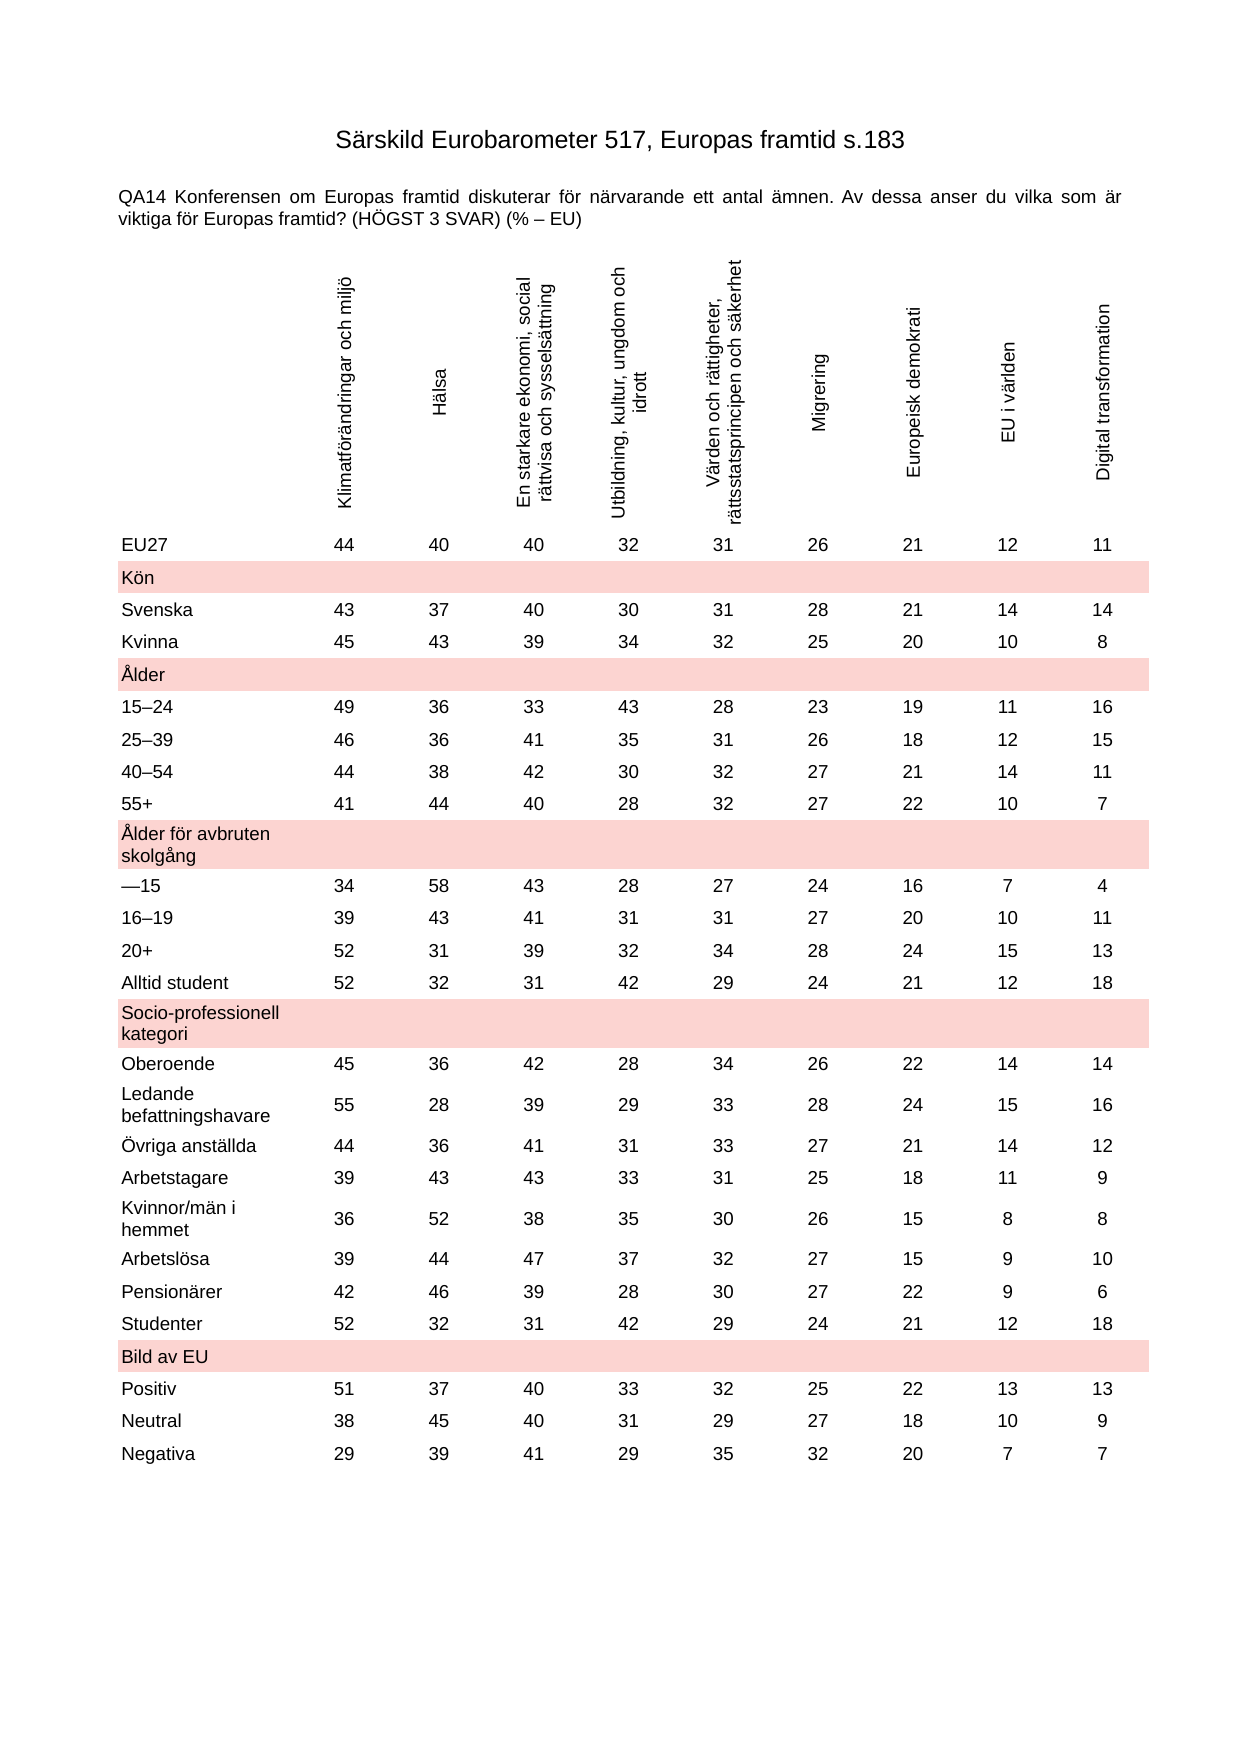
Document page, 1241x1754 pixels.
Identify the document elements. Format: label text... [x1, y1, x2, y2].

table_cell [486, 820, 581, 869]
table_cell 27 [676, 869, 770, 902]
table_cell 30 [581, 755, 676, 788]
table_cell 46 [296, 723, 391, 755]
table_cell [676, 658, 770, 691]
table_cell 36 [391, 691, 486, 723]
table_cell [960, 658, 1055, 691]
table_cell 18 [865, 1405, 960, 1437]
table_cell 40 [486, 788, 581, 820]
table_cell 25–39 [118, 723, 296, 755]
table_cell [391, 658, 486, 691]
table_cell 28 [770, 1080, 865, 1129]
table_cell 8 [960, 1194, 1055, 1243]
table_cell 39 [486, 1275, 581, 1308]
table_header Europeisk demokrati [865, 257, 960, 529]
table_cell 38 [391, 755, 486, 788]
table_cell 45 [296, 626, 391, 658]
table_cell 46 [391, 1275, 486, 1308]
table_cell 34 [676, 934, 770, 966]
table_cell 58 [391, 869, 486, 902]
table_cell 10 [960, 788, 1055, 820]
table_cell 18 [865, 723, 960, 755]
table_cell Ålder [118, 658, 296, 691]
table_cell 41 [486, 723, 581, 755]
table_cell 36 [391, 1048, 486, 1080]
table_cell 26 [770, 1048, 865, 1080]
table_cell [865, 1340, 960, 1372]
table_cell 41 [486, 902, 581, 934]
table_cell 27 [770, 1275, 865, 1308]
table_cell 27 [770, 1243, 865, 1275]
table_cell 37 [581, 1243, 676, 1275]
table_cell 15 [865, 1194, 960, 1243]
table_cell [296, 820, 391, 869]
table_cell [676, 999, 770, 1048]
table_header Värden och rättigheter, rättsstatsprincipen och säkerhet [676, 257, 770, 529]
table_cell 43 [296, 594, 391, 626]
table_cell 32 [676, 1243, 770, 1275]
table_cell 36 [391, 1129, 486, 1161]
table_cell 15 [1055, 723, 1149, 755]
table_cell 31 [676, 723, 770, 755]
table_cell 29 [676, 1308, 770, 1340]
table_cell 39 [296, 902, 391, 934]
table_cell 15–24 [118, 691, 296, 723]
table_cell 32 [581, 934, 676, 966]
table_cell [960, 1340, 1055, 1372]
table_cell Bild av EU [118, 1340, 296, 1372]
table_cell Arbetslösa [118, 1243, 296, 1275]
table_cell 39 [486, 626, 581, 658]
table_cell 38 [486, 1194, 581, 1243]
table_cell 37 [391, 1373, 486, 1405]
table_cell 40 [391, 529, 486, 561]
table_cell 38 [296, 1405, 391, 1437]
table_header Digital transformation [1055, 257, 1149, 529]
table_cell 20 [865, 902, 960, 934]
table_cell 13 [1055, 1373, 1149, 1405]
table_cell [960, 561, 1055, 593]
table_cell 43 [391, 902, 486, 934]
table_cell 24 [770, 966, 865, 999]
table_cell 7 [960, 1437, 1055, 1469]
table_cell 40 [486, 1373, 581, 1405]
table_cell 40 [486, 594, 581, 626]
table_cell [865, 658, 960, 691]
table_cell 32 [676, 755, 770, 788]
table_cell 28 [581, 788, 676, 820]
table_cell [296, 561, 391, 593]
table_cell 7 [1055, 788, 1149, 820]
table_cell 41 [296, 788, 391, 820]
table_cell [676, 561, 770, 593]
table_cell 30 [676, 1194, 770, 1243]
table_cell 43 [486, 1161, 581, 1194]
table_cell [581, 1340, 676, 1372]
table_cell 19 [865, 691, 960, 723]
text QA14 Konferensen om Europas framtid diskuterar för närvarande ett antal ämnen. Av dessa anser du vilka som är viktiga för Europas framtid? (HÖGST 3 SVAR) (% – EU) [118, 186, 1122, 229]
table_cell 13 [960, 1373, 1055, 1405]
table_header En starkare ekonomi, social rättvisa och sysselsättning [486, 257, 581, 529]
table_cell [865, 999, 960, 1048]
table_cell 33 [581, 1161, 676, 1194]
table_cell 26 [770, 723, 865, 755]
table_cell 21 [865, 966, 960, 999]
table_cell 36 [391, 723, 486, 755]
table_cell [486, 1340, 581, 1372]
table_cell 29 [581, 1437, 676, 1469]
table_cell 55 [296, 1080, 391, 1129]
table_cell 28 [391, 1080, 486, 1129]
table_cell 16 [865, 869, 960, 902]
table_cell 39 [296, 1243, 391, 1275]
table_cell 10 [960, 626, 1055, 658]
table_cell 24 [865, 1080, 960, 1129]
table_cell 15 [865, 1243, 960, 1275]
table_cell 14 [960, 1048, 1055, 1080]
table_cell 22 [865, 1275, 960, 1308]
table_cell 43 [391, 1161, 486, 1194]
table_cell [1055, 561, 1149, 593]
table_cell 44 [296, 755, 391, 788]
table_cell 33 [486, 691, 581, 723]
table_cell 18 [865, 1161, 960, 1194]
table_cell 12 [960, 1308, 1055, 1340]
table_cell 39 [296, 1161, 391, 1194]
table_cell 24 [865, 934, 960, 966]
table_cell 10 [960, 902, 1055, 934]
table_cell Positiv [118, 1373, 296, 1405]
table_cell 20 [865, 1437, 960, 1469]
table_cell 16 [1055, 1080, 1149, 1129]
table_cell 27 [770, 902, 865, 934]
table_cell [581, 561, 676, 593]
table_cell 35 [581, 1194, 676, 1243]
table_cell 28 [676, 691, 770, 723]
table_cell 24 [770, 1308, 865, 1340]
table_cell 36 [296, 1194, 391, 1243]
table_cell 45 [296, 1048, 391, 1080]
table_cell [960, 820, 1055, 869]
table_cell 33 [676, 1129, 770, 1161]
table_cell 31 [676, 902, 770, 934]
table_cell [296, 999, 391, 1048]
table_cell 11 [1055, 529, 1149, 561]
table_cell 31 [676, 594, 770, 626]
table_cell [960, 999, 1055, 1048]
table_cell 31 [486, 966, 581, 999]
table_cell 44 [296, 529, 391, 561]
table_cell [391, 1340, 486, 1372]
table_cell 41 [486, 1129, 581, 1161]
table_cell [296, 658, 391, 691]
table_cell [770, 999, 865, 1048]
table_cell 4 [1055, 869, 1149, 902]
table_cell 12 [1055, 1129, 1149, 1161]
table_cell Svenska [118, 594, 296, 626]
table_cell 13 [1055, 934, 1149, 966]
table_cell 16 [1055, 691, 1149, 723]
table_cell 21 [865, 529, 960, 561]
table_cell 47 [486, 1243, 581, 1275]
table_cell 12 [960, 723, 1055, 755]
table_cell [1055, 999, 1149, 1048]
table_cell Övriga anställda [118, 1129, 296, 1161]
table_cell Pensionärer [118, 1275, 296, 1308]
table_cell 9 [1055, 1161, 1149, 1194]
table_cell 8 [1055, 626, 1149, 658]
table_cell 31 [676, 1161, 770, 1194]
table_cell 21 [865, 1129, 960, 1161]
table_cell —15 [118, 869, 296, 902]
table_cell 52 [296, 1308, 391, 1340]
table_cell 10 [960, 1405, 1055, 1437]
table_cell 43 [486, 869, 581, 902]
table_cell 43 [581, 691, 676, 723]
table_cell [676, 1340, 770, 1372]
table_cell 22 [865, 1373, 960, 1405]
table_cell [391, 820, 486, 869]
table_cell 29 [296, 1437, 391, 1469]
table_cell 14 [1055, 1048, 1149, 1080]
table_cell 31 [581, 1129, 676, 1161]
table_cell 32 [581, 529, 676, 561]
table_cell 16–19 [118, 902, 296, 934]
table_cell 25 [770, 626, 865, 658]
table_cell 32 [676, 626, 770, 658]
table_cell 28 [581, 869, 676, 902]
table_cell 44 [296, 1129, 391, 1161]
table_cell Neutral [118, 1405, 296, 1437]
table_cell 32 [770, 1437, 865, 1469]
table_header Migrering [770, 257, 865, 529]
table_cell 39 [486, 1080, 581, 1129]
table_cell 27 [770, 1405, 865, 1437]
table_cell 51 [296, 1373, 391, 1405]
table_cell 6 [1055, 1275, 1149, 1308]
table_cell [770, 561, 865, 593]
table_cell 30 [581, 594, 676, 626]
table_cell [486, 658, 581, 691]
table_cell [1055, 658, 1149, 691]
table_cell Arbetstagare [118, 1161, 296, 1194]
table_cell 40 [486, 529, 581, 561]
table_cell 23 [770, 691, 865, 723]
table_cell 21 [865, 1308, 960, 1340]
table_cell [770, 658, 865, 691]
table_cell 35 [581, 723, 676, 755]
table_cell 28 [581, 1048, 676, 1080]
table_cell 25 [770, 1161, 865, 1194]
table_cell 52 [391, 1194, 486, 1243]
table_cell 32 [391, 966, 486, 999]
table_cell 42 [581, 966, 676, 999]
table_cell 25 [770, 1373, 865, 1405]
table_cell 29 [676, 1405, 770, 1437]
table_cell [865, 561, 960, 593]
table_cell 28 [770, 934, 865, 966]
table_cell Socio-professionell kategori [118, 999, 296, 1048]
table_cell 31 [581, 1405, 676, 1437]
table_header Klimatförändringar och miljö [296, 257, 391, 529]
table_cell 20+ [118, 934, 296, 966]
table_cell 7 [1055, 1437, 1149, 1469]
table_header Hälsa [391, 257, 486, 529]
table_cell 15 [960, 934, 1055, 966]
table_cell Ålder för avbruten skolgång [118, 820, 296, 869]
table_cell 31 [581, 902, 676, 934]
table_cell 32 [391, 1308, 486, 1340]
table_cell 26 [770, 1194, 865, 1243]
table_cell 44 [391, 1243, 486, 1275]
table_cell 14 [960, 594, 1055, 626]
table_cell 31 [486, 1308, 581, 1340]
table_cell 27 [770, 755, 865, 788]
table_cell 31 [391, 934, 486, 966]
table_cell [486, 999, 581, 1048]
table_cell 35 [676, 1437, 770, 1469]
table_cell 24 [770, 869, 865, 902]
table_header EU i världen [960, 257, 1055, 529]
table_cell 28 [581, 1275, 676, 1308]
table_cell 14 [960, 1129, 1055, 1161]
table_cell 26 [770, 529, 865, 561]
table_cell 30 [676, 1275, 770, 1308]
table_cell Kvinna [118, 626, 296, 658]
table_cell 10 [1055, 1243, 1149, 1275]
table_cell 20 [865, 626, 960, 658]
table_cell 32 [676, 1373, 770, 1405]
table_cell Kön [118, 561, 296, 593]
table_cell 42 [581, 1308, 676, 1340]
table_header [118, 257, 296, 529]
table_cell 28 [770, 594, 865, 626]
table_cell 18 [1055, 966, 1149, 999]
table_cell Alltid student [118, 966, 296, 999]
table_cell [391, 999, 486, 1048]
table_cell 40 [486, 1405, 581, 1437]
table_cell 42 [296, 1275, 391, 1308]
table_header Utbildning, kultur, ungdom och idrott [581, 257, 676, 529]
table_cell 33 [676, 1080, 770, 1129]
table_cell 39 [486, 934, 581, 966]
table_cell 49 [296, 691, 391, 723]
table_cell 44 [391, 788, 486, 820]
table_cell 7 [960, 869, 1055, 902]
table_cell 11 [1055, 902, 1149, 934]
table_cell Studenter [118, 1308, 296, 1340]
table_cell 32 [676, 788, 770, 820]
table_cell [391, 561, 486, 593]
table_cell [1055, 1340, 1149, 1372]
table_cell 11 [1055, 755, 1149, 788]
table_cell Kvinnor/män i hemmet [118, 1194, 296, 1243]
table_cell 29 [676, 966, 770, 999]
table_cell 34 [581, 626, 676, 658]
table_cell 12 [960, 529, 1055, 561]
table_cell 37 [391, 594, 486, 626]
table_cell 43 [391, 626, 486, 658]
table_cell [676, 820, 770, 869]
table_cell 39 [391, 1437, 486, 1469]
table_cell 31 [676, 529, 770, 561]
table_cell 42 [486, 755, 581, 788]
table_cell EU27 [118, 529, 296, 561]
table_cell 9 [960, 1243, 1055, 1275]
table_cell 27 [770, 1129, 865, 1161]
table_cell 12 [960, 966, 1055, 999]
table_cell [1055, 820, 1149, 869]
table_cell [581, 820, 676, 869]
table_cell 22 [865, 788, 960, 820]
table_cell 9 [960, 1275, 1055, 1308]
table_cell 52 [296, 934, 391, 966]
table_cell 34 [296, 869, 391, 902]
table_cell 29 [581, 1080, 676, 1129]
table_cell 14 [1055, 594, 1149, 626]
table_cell [296, 1340, 391, 1372]
table_cell 52 [296, 966, 391, 999]
table_cell 40–54 [118, 755, 296, 788]
table_cell [581, 999, 676, 1048]
table_cell 14 [960, 755, 1055, 788]
table_cell 8 [1055, 1194, 1149, 1243]
table_cell Negativa [118, 1437, 296, 1469]
table_cell 11 [960, 691, 1055, 723]
table_cell [770, 1340, 865, 1372]
table_cell [486, 561, 581, 593]
table_cell 42 [486, 1048, 581, 1080]
table_cell 21 [865, 755, 960, 788]
table_cell [581, 658, 676, 691]
table_cell 22 [865, 1048, 960, 1080]
table_cell 33 [581, 1373, 676, 1405]
table_cell 27 [770, 788, 865, 820]
table_cell 34 [676, 1048, 770, 1080]
table_cell [770, 820, 865, 869]
table_cell Ledande befattningshavare [118, 1080, 296, 1129]
table_cell 18 [1055, 1308, 1149, 1340]
table_cell [865, 820, 960, 869]
table_cell 11 [960, 1161, 1055, 1194]
table_cell 15 [960, 1080, 1055, 1129]
table_cell 55+ [118, 788, 296, 820]
table_cell 41 [486, 1437, 581, 1469]
table_cell 21 [865, 594, 960, 626]
table_cell 9 [1055, 1405, 1149, 1437]
table_cell Oberoende [118, 1048, 296, 1080]
table_cell 45 [391, 1405, 486, 1437]
